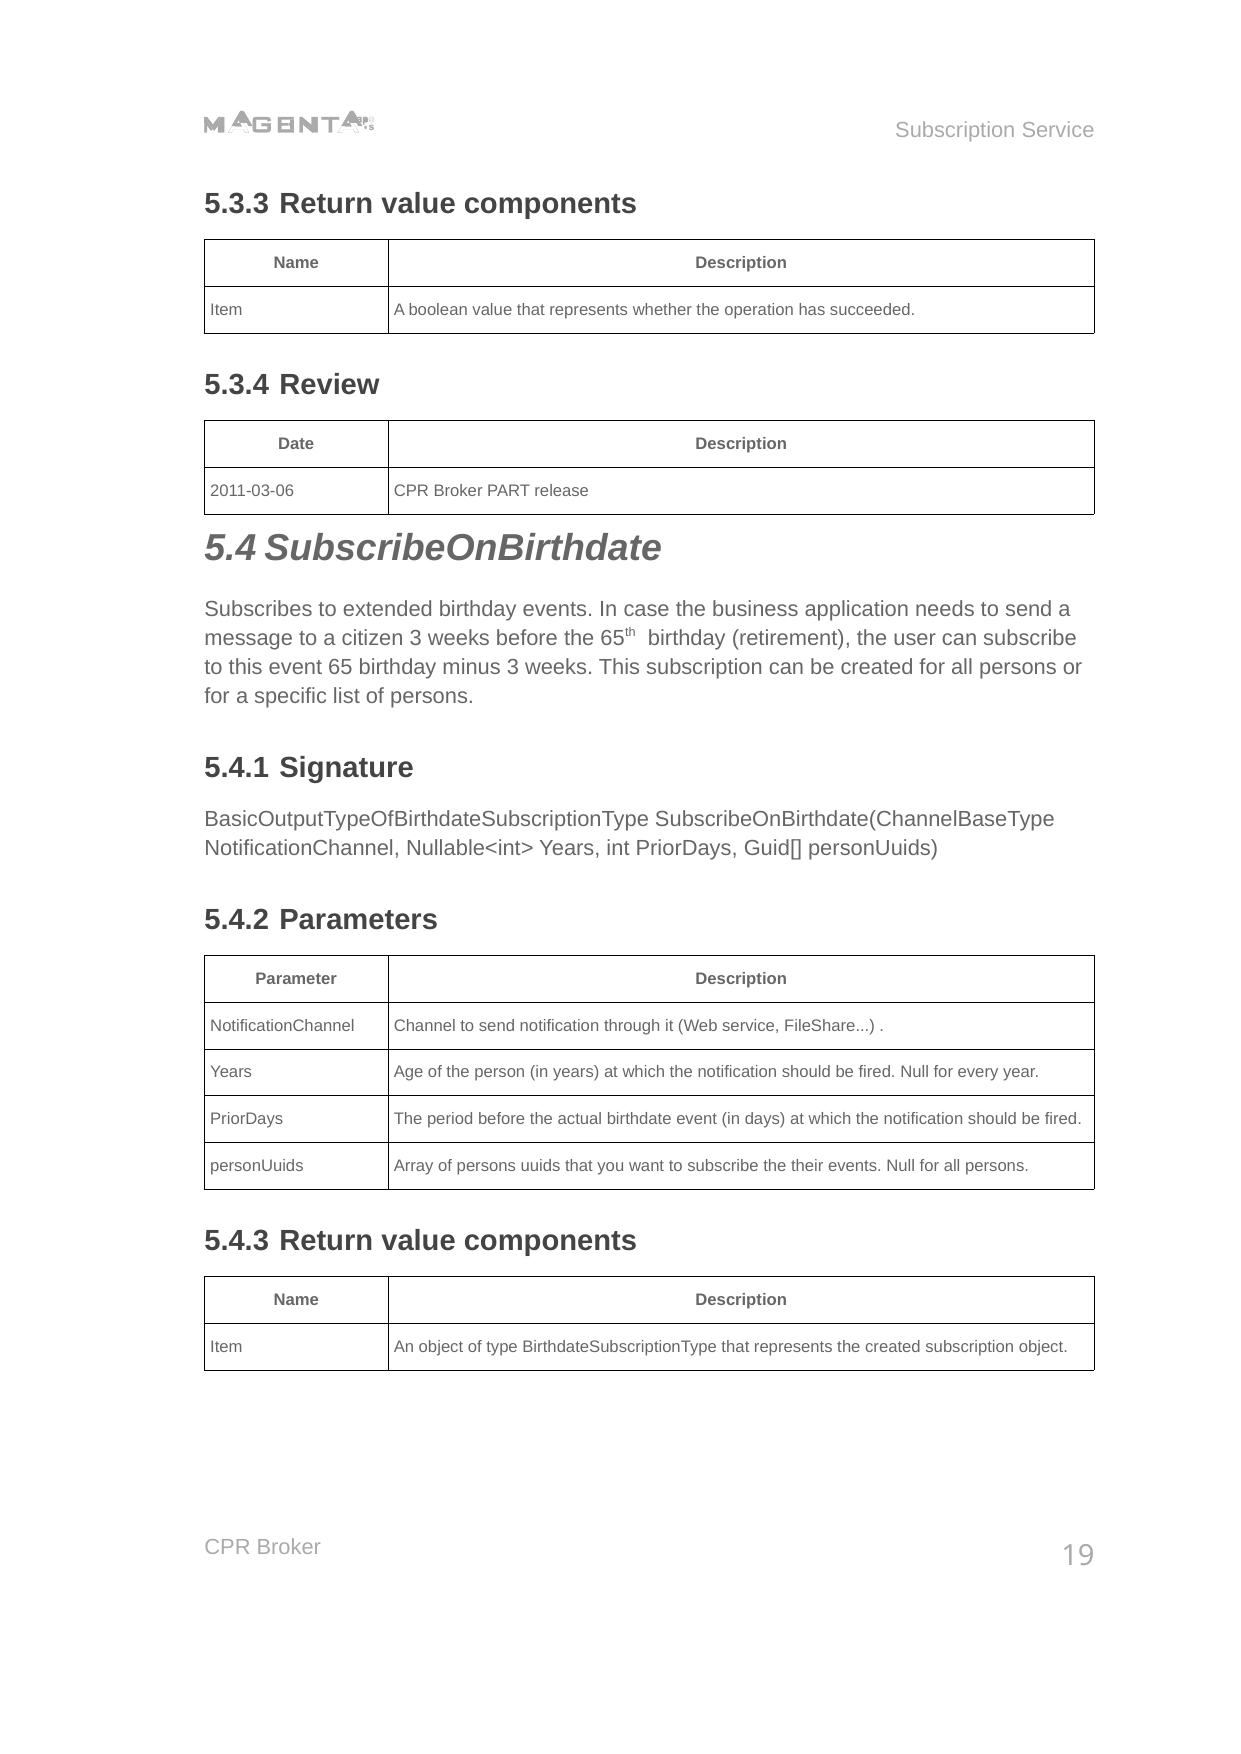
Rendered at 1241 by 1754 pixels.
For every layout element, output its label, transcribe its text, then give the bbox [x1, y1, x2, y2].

text Subscribes to extended birthday events. In case the business application needs to send a message to a citizen 3 weeks before the 65th birthday (retirement), the user can subscribe to this event 65 birthday minus 3 weeks. This subscription can be created for all persons or for a specific list of persons. [204, 593, 1094, 709]
table_cell PriorDays [205, 1096, 388, 1142]
subtitle Signature [204, 730, 1094, 789]
table_cell Channel to send notification through it (Web service, FileShare...) . [389, 1003, 1094, 1049]
text BasicOutputTypeOfBirthdateSubscriptionType SubscribeOnBirthdate(ChannelBaseType NotificationChannel, Nullable<int> Years, int PriorDays, Guid[] personUuids) [204, 803, 1094, 862]
subtitle Return value components [204, 1203, 1094, 1262]
table_cell NotificationChannel [205, 1003, 388, 1049]
table_cell CPR Broker PART release [389, 468, 1094, 514]
subtitle Return value components [204, 166, 1094, 225]
subtitle Parameters [204, 882, 1094, 941]
table_header Name [205, 1277, 388, 1323]
table_cell Years [205, 1050, 388, 1095]
table_cell 2011-03-06 [205, 468, 388, 514]
table_cell Item [205, 1324, 388, 1370]
table_cell The period before the actual birthdate event (in days) at which the notification should be fired. [389, 1096, 1094, 1142]
table_header Parameter [205, 956, 388, 1002]
subtitle Review [204, 347, 1094, 406]
table_header Description [389, 1277, 1094, 1323]
table_cell personUuids [205, 1143, 388, 1189]
subtitle SubscribeOnBirthdate [204, 515, 1094, 572]
table_cell Age of the person (in years) at which the notification should be fired. Null for every year. [389, 1050, 1094, 1095]
table_cell Item [205, 287, 388, 333]
table_cell Array of persons uuids that you want to subscribe the their events. Null for all persons. [389, 1143, 1094, 1189]
table_header Date [205, 421, 388, 467]
table_header Description [389, 240, 1094, 286]
table_header Description [389, 421, 1094, 467]
table_cell An object of type BirthdateSubscriptionType that represents the created subscription object. [389, 1324, 1094, 1370]
table_header Description [389, 956, 1094, 1002]
table_cell A boolean value that represents whether the operation has succeeded. [389, 287, 1094, 333]
table_header Name [205, 240, 388, 286]
